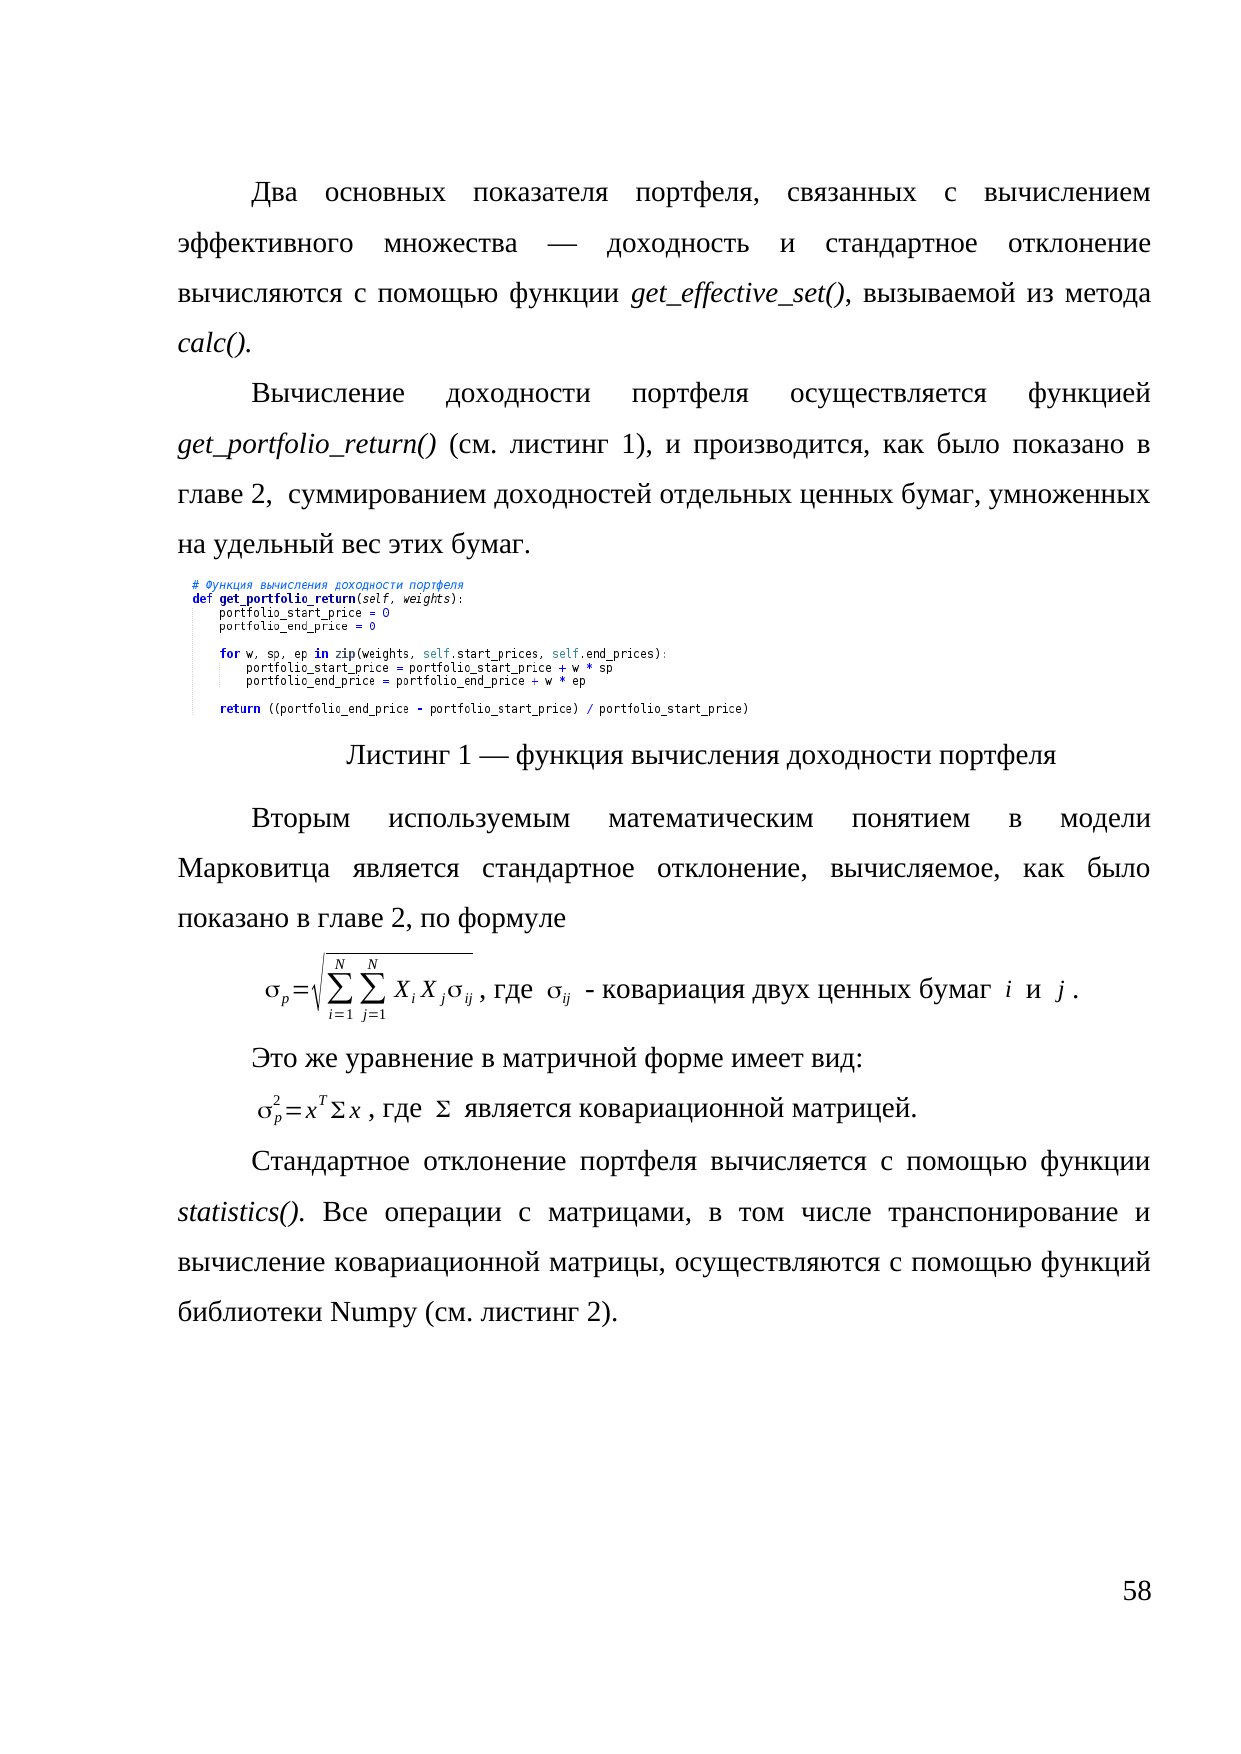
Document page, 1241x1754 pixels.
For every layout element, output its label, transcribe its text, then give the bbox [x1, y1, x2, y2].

text Листинг 1 — функция вычисления доходности портфеля [177, 721, 1152, 771]
text Стандартное отклонение портфеля вычисляется с помощью функции statistics(). Все операции с матрицами, в том числе транспонирование и вычисление ковариационной матрицы, осуществляются с помощью функций библиотеки Numpy (см. листинг 2). [177, 1143, 1152, 1328]
picture [177, 576, 1152, 721]
text Это же уравнение в матричной форме имеет вид: [177, 1040, 1152, 1073]
text Вычисление доходности портфеля осуществляется функцией get_portfolio_return() (см. листинг 1), и производится, как было показано в главе 2, суммированием доходностей отдельных ценных бумаг, умноженных на удельный вес этих бумаг. [177, 376, 1152, 560]
text Вторым используемым математическим понятием в модели Марковитца является стандартное отклонение, вычисляемое, как было показано в главе 2, по формуле [177, 800, 1152, 934]
text , где является ковариационной матрицей. [177, 1090, 1152, 1127]
text Два основных показателя портфеля, связанных с вычислением эффективного множества — доходность и стандартное отклонение вычисляются с помощью функции get_effective_set(), вызываемой из метода calc(). [177, 174, 1152, 359]
text , где - ковариация двух ценных бумаг и . [177, 951, 1152, 1023]
